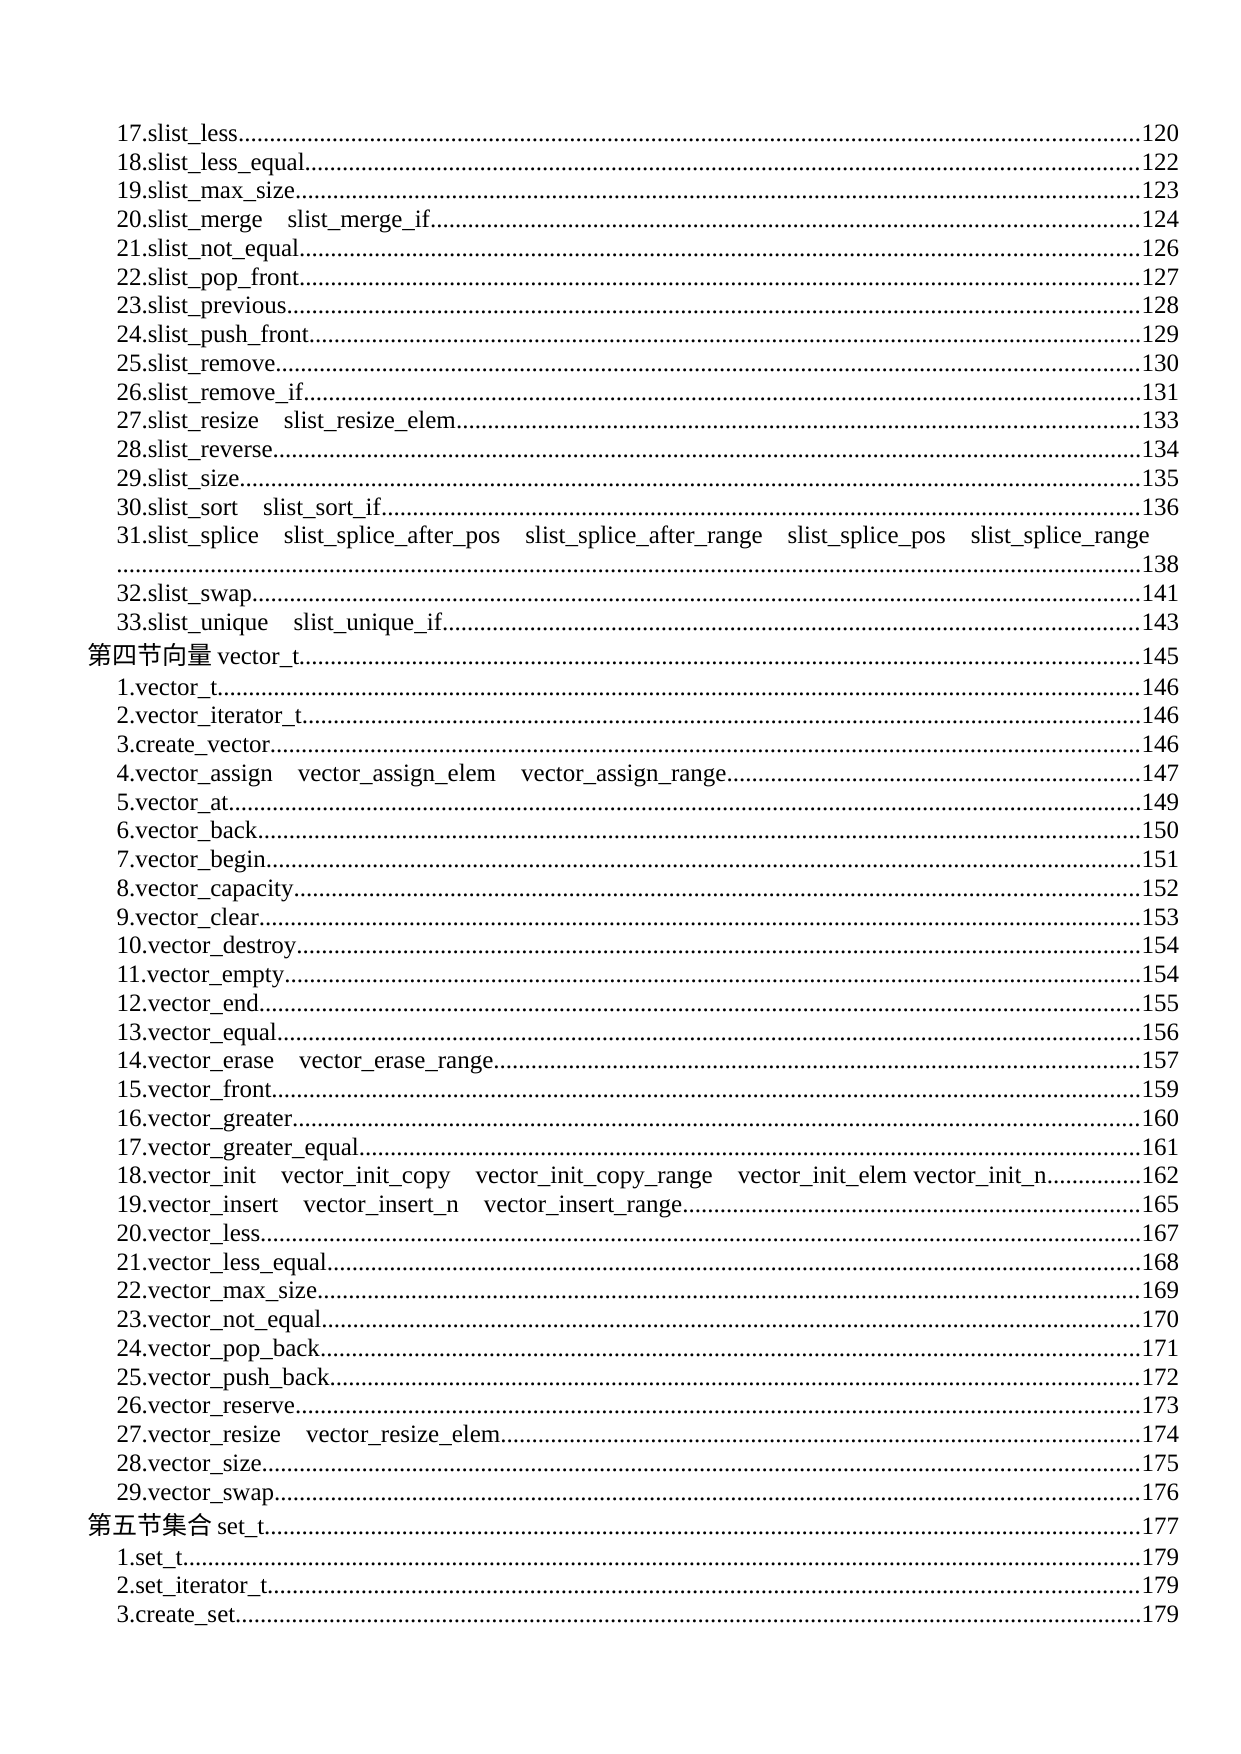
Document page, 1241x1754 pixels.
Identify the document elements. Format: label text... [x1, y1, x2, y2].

text 28.slist_reverse 134 [116, 434, 1179, 463]
text 28.vector_size 175 [116, 1448, 1179, 1477]
text 25.slist_remove 130 [116, 348, 1179, 377]
text 8.vector_capacity 152 [116, 873, 1179, 902]
text 19.slist_max_size 123 [116, 176, 1179, 204]
text 3.create_vector 146 [116, 729, 1179, 758]
text 29.vector_swap 176 [116, 1477, 1179, 1506]
text 23.vector_not_equal 170 [116, 1304, 1179, 1333]
text 1.set_t 179 [116, 1542, 1179, 1571]
text 1.vector_t 146 [116, 672, 1179, 701]
text 2.set_iterator_t 179 [116, 1571, 1179, 1599]
text 24.vector_pop_back 171 [116, 1333, 1179, 1362]
text 22.slist_pop_front 127 [116, 262, 1179, 291]
text 24.slist_push_front 129 [116, 319, 1179, 348]
text 2.vector_iterator_t 146 [116, 701, 1179, 729]
text 7.vector_begin 151 [116, 844, 1179, 873]
text 5.vector_at 149 [116, 787, 1179, 816]
text 第五节集合set_t 177 [87, 1506, 1179, 1542]
text 18.vector_init vector_init_copy vector_init_copy_range vector_init_elem vector_init_n 162 [116, 1161, 1179, 1189]
text 14.vector_erase vector_erase_range 157 [116, 1046, 1179, 1074]
text 32.slist_swap 141 [116, 578, 1179, 607]
text 13.vector_equal 156 [116, 1017, 1179, 1046]
text 27.vector_resize vector_resize_elem 174 [116, 1419, 1179, 1448]
text 19.vector_insert vector_insert_n vector_insert_range 165 [116, 1189, 1179, 1218]
text 26.slist_remove_if 131 [116, 377, 1179, 406]
text 33.slist_unique slist_unique_if 143 [116, 607, 1179, 636]
text 31.slist_splice slist_splice_after_pos slist_splice_after_range slist_splice_pos slist_splice_range 138 [116, 521, 1179, 578]
text 23.slist_previous 128 [116, 291, 1179, 319]
text 第四节向量vector_t 145 [87, 636, 1179, 672]
text 21.vector_less_equal 168 [116, 1247, 1179, 1276]
text 6.vector_back 150 [116, 816, 1179, 844]
text 17.vector_greater_equal 161 [116, 1132, 1179, 1161]
text 29.slist_size 135 [116, 463, 1179, 492]
text 12.vector_end 155 [116, 988, 1179, 1017]
text 10.vector_destroy 154 [116, 931, 1179, 959]
text 25.vector_push_back 172 [116, 1362, 1179, 1391]
text 4.vector_assign vector_assign_elem vector_assign_range 147 [116, 758, 1179, 787]
text 16.vector_greater 160 [116, 1103, 1179, 1132]
text 18.slist_less_equal 122 [116, 147, 1179, 176]
text 30.slist_sort slist_sort_if 136 [116, 492, 1179, 521]
text 22.vector_max_size 169 [116, 1276, 1179, 1304]
text 3.create_set 179 [116, 1599, 1179, 1628]
text 20.slist_merge slist_merge_if 124 [116, 204, 1179, 233]
text 20.vector_less 167 [116, 1218, 1179, 1247]
text 11.vector_empty 154 [116, 959, 1179, 988]
text 26.vector_reserve 173 [116, 1391, 1179, 1419]
text 17.slist_less 120 [116, 118, 1179, 147]
text 27.slist_resize slist_resize_elem 133 [116, 406, 1179, 434]
text 9.vector_clear 153 [116, 902, 1179, 931]
text 15.vector_front 159 [116, 1074, 1179, 1103]
text 21.slist_not_equal 126 [116, 233, 1179, 262]
